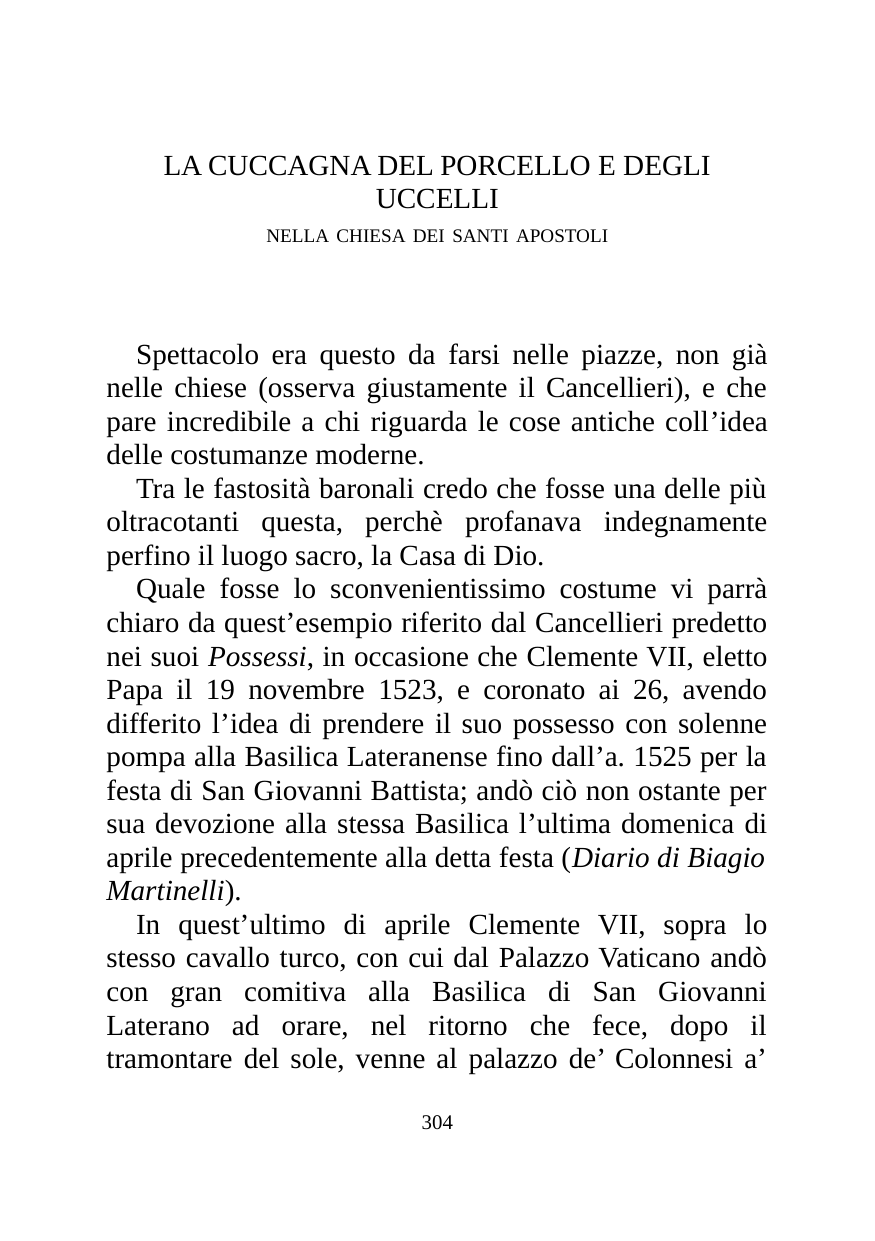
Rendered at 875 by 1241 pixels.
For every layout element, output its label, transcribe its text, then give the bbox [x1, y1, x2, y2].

text Spettacolo era questo da farsi nelle piazze, non già nelle chiese (osserva giustamente il Cancellieri), e che pare incredibile a chi riguarda le cose antiche coll’idea delle costumanze moderne. [106, 337, 768, 471]
text Tra le fastosità baronali credo che fosse una delle più oltracotanti questa, perchè profanava indegnamente perfino il luogo sacro, la Casa di Dio. [106, 471, 768, 572]
text In quest’ultimo di aprile Clemente VII, sopra lo stesso cavallo turco, con cui dal Palazzo Vaticano andò con gran comitiva alla Basilica di San Giovanni Laterano ad orare, nel ritorno che fece, dopo il tramontare del sole, venne al palazzo de’ Colonnesi a’ [106, 907, 768, 1075]
subtitle LA CUCCAGNA DEL PORCELLO E DEGLI UCCELLI nella chiesa dei santi apostoli [106, 148, 768, 248]
text Quale fosse lo sconvenientissimo costume vi parrà chiaro da quest’esempio riferito dal Cancellieri predetto nei suoi Possessi, in occasione che Clemente VII, eletto Papa il 19 novembre 1523, e coronato ai 26, avendo differito l’idea di prendere il suo possesso con solenne pompa alla Basilica Lateranense fino dall’a. 1525 per la festa di San Giovanni Battista; andò ciò non ostante per sua devozione alla stessa Basilica l’ultima domenica di aprile precedentemente alla detta festa (Diario di Biagio Martinelli). [106, 572, 768, 907]
